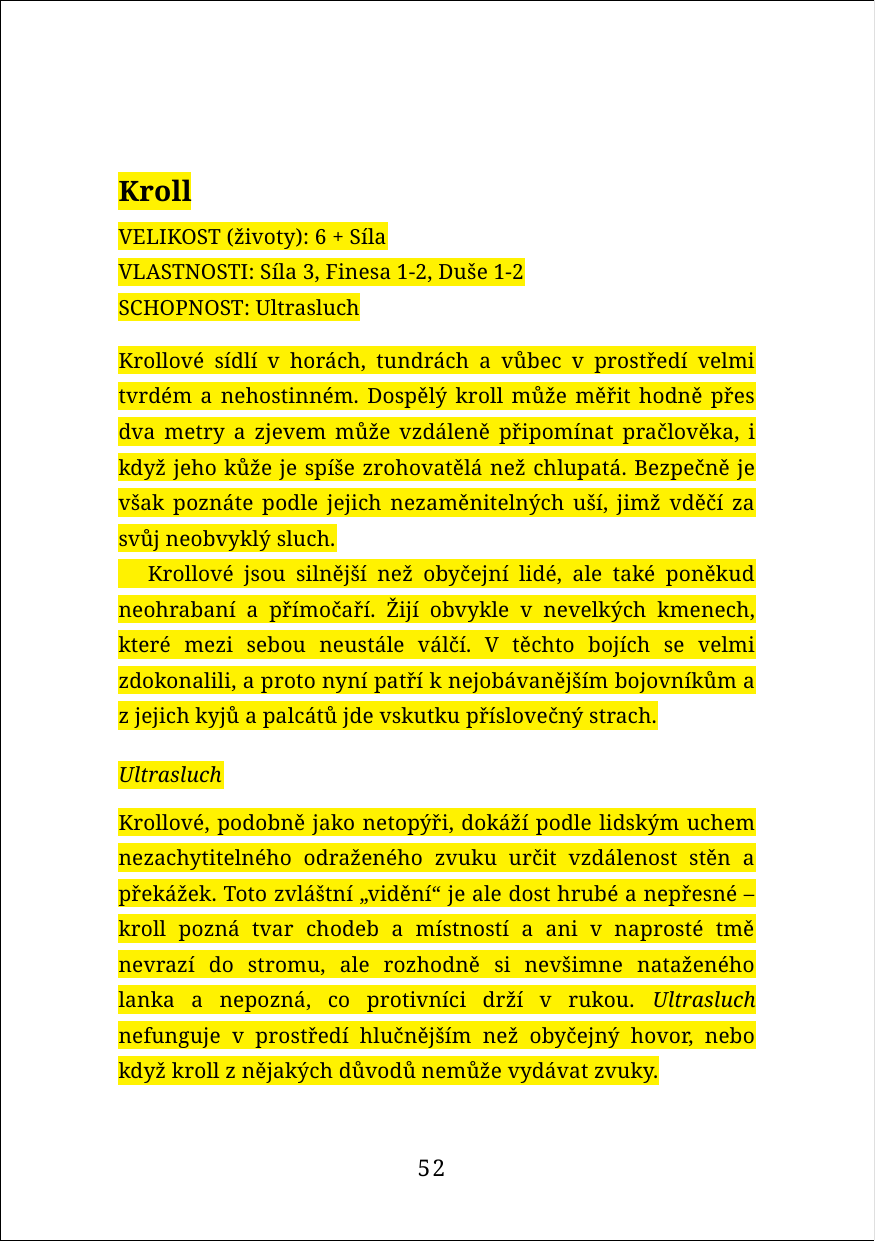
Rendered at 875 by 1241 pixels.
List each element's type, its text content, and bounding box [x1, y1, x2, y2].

text Krollové, podobně jako netopýři, dokáží podle lidským uchem nezachytitelného odraženého zvuku určit vzdálenost stěn a překážek. Toto zvláštní „vidění“ je ale dost hrubé a nepřesné – kroll pozná tvar chodeb a místností a ani v naprosté tmě nevrazí do stromu, ale rozhodně si nevšimne nataženého lanka a nepozná, co protivníci drží v rukou. Ultrasluch nefunguje v prostředí hlučnějším než obyčejný hovor, nebo když kroll z nějakých důvodů nemůže vydávat zvuky. [118, 808, 756, 1085]
text VELIKOST (životy): 6 + Síla VLASTNOSTI: Síla 3, Finesa 1-2, Duše 1-2 SCHOPNOST: Ultrasluch [118, 222, 756, 321]
text Krollové sídlí v horách, tundrách a vůbec v prostředí velmi tvrdém a nehostinném. Dospělý kroll může měřit hodně přes dva metry a zjevem může vzdáleně připomínat pračlověka, i když jeho kůže je spíše zrohovatělá než chlupatá. Bezpečně je však poznáte podle jejich nezaměnitelných uší, jimž vděčí za svůj neobvyklý sluch. Krollové jsou silnější než obyčejní lidé, ale také poněkud neohrabaní a přímočaří. Žijí obvykle v nevelkých kmenech, které mezi sebou neustále válčí. V těchto bojích se velmi zdokonalili, a proto nyní patří k nejobávanějším bojovníkům a z jejich kyjů a palcátů jde vskutku příslovečný strach. [118, 346, 756, 730]
subtitle Kroll [118, 172, 756, 210]
text Ultrasluch [118, 761, 756, 789]
